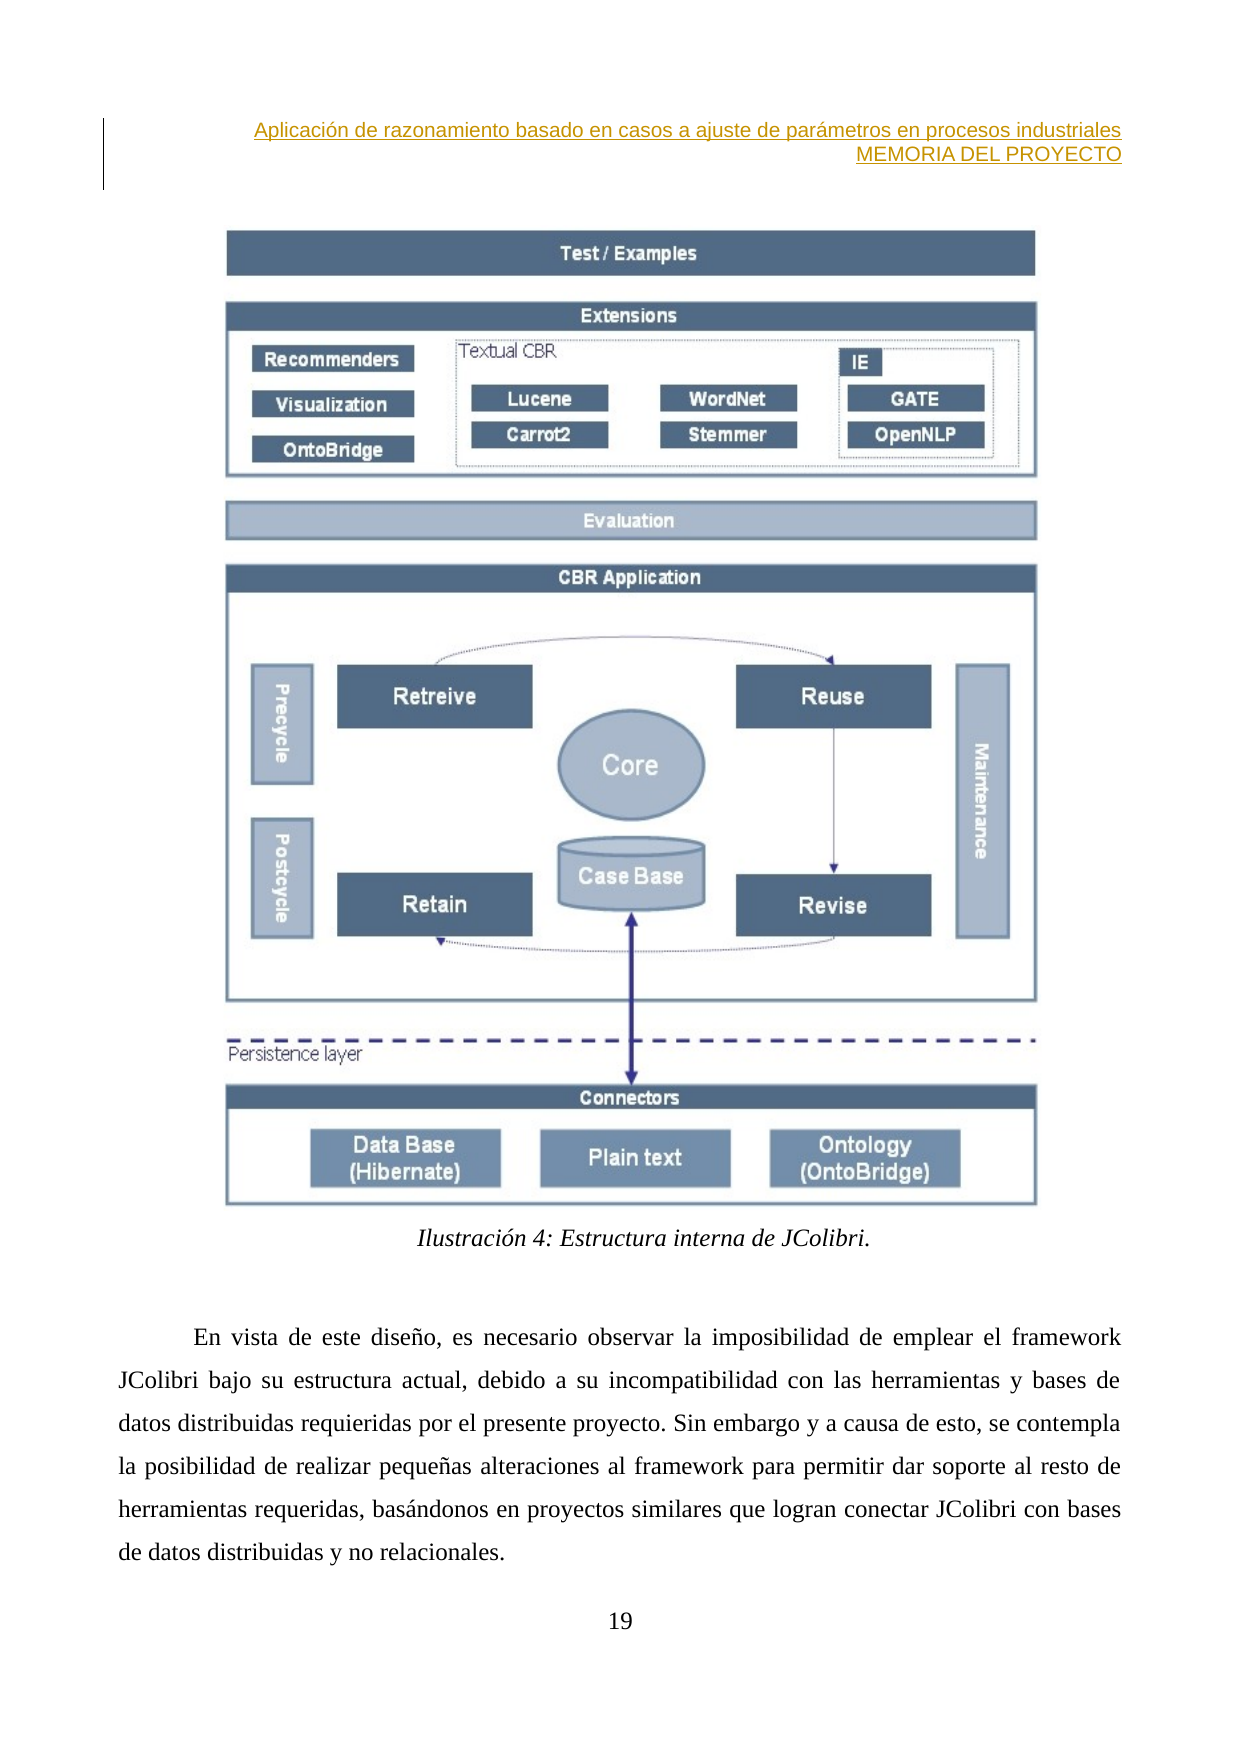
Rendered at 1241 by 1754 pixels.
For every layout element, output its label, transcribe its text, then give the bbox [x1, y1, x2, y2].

picture [223, 225, 1042, 1211]
text En vista de este diseño, es necesario observar la imposibilidad de emplear el framework JColibri bajo su estructura actual, debido a su incompatibilidad con las herramientas y bases de datos distribuidas requieridas por el presente proyecto. Sin embargo y a causa de esto, se contempla la posibilidad de realizar pequeñas alteraciones al framework para permitir dar soporte al resto de herramientas requeridas, basándonos en proyectos similares que logran conectar JColibri con bases de datos distribuidas y no relacionales. [118, 1322, 1122, 1566]
text Ilustración 4: Estructura interna de JColibri. [223, 1211, 1067, 1252]
